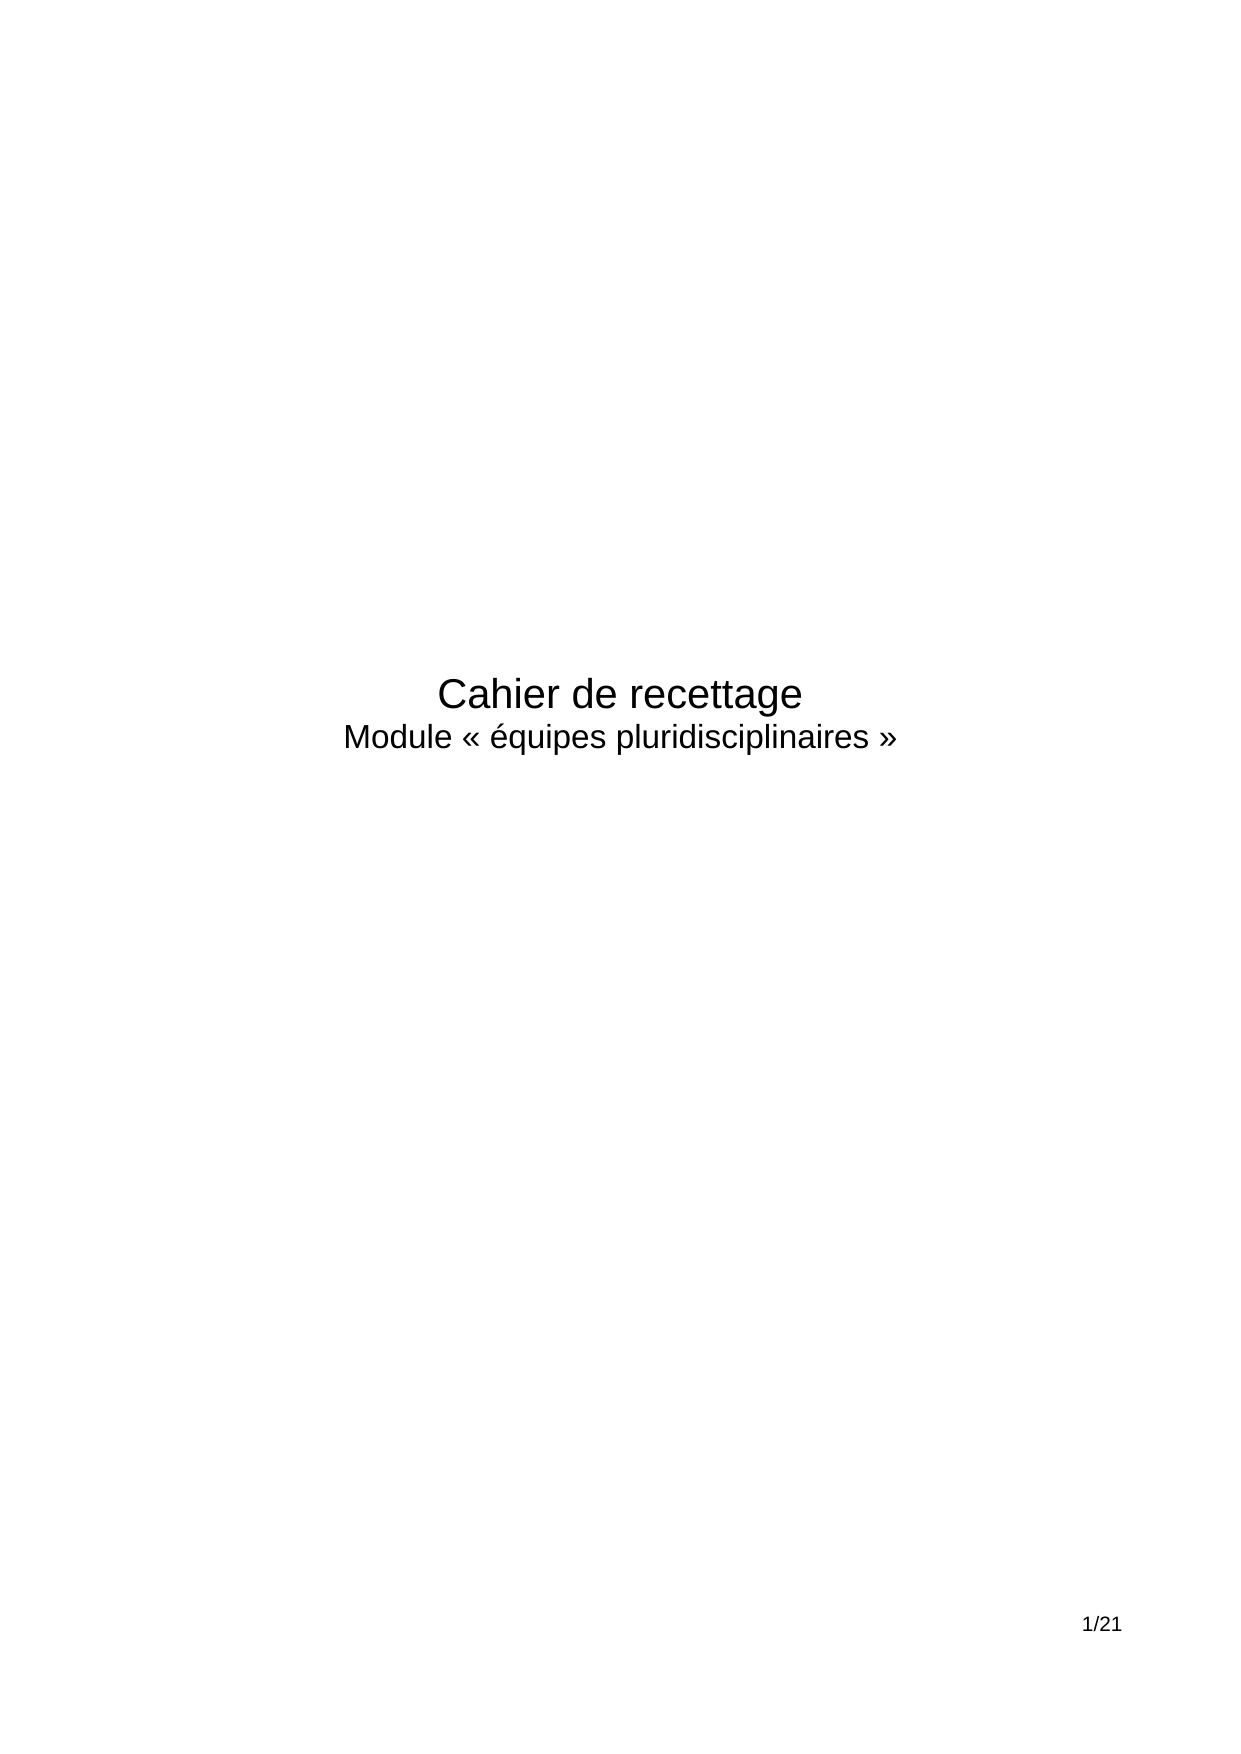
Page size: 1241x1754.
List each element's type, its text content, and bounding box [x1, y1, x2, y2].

text Module « équipes pluridisciplinaires » [118, 717, 1122, 756]
text Cahier de recettage [118, 669, 1122, 717]
